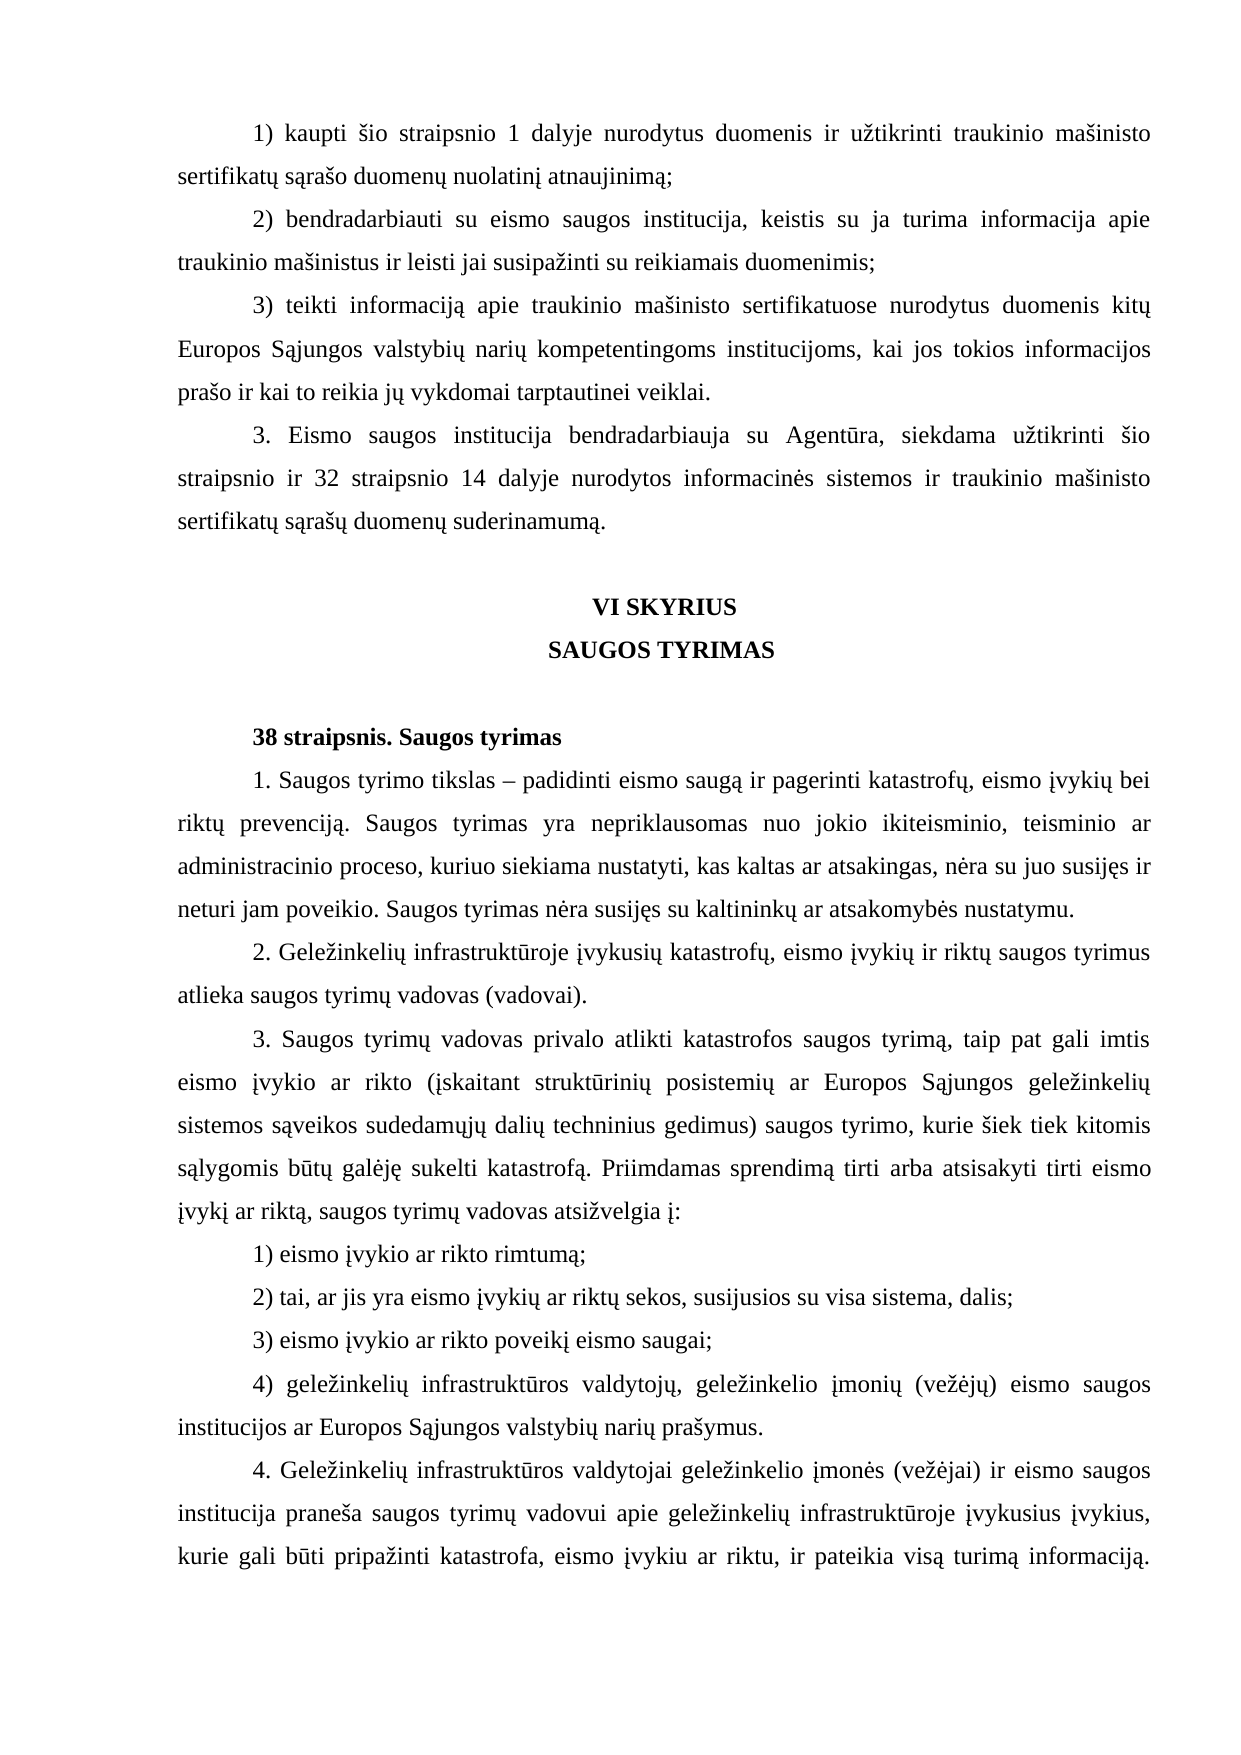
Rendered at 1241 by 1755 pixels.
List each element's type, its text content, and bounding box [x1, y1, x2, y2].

text VI SKYRIUS [177, 592, 1152, 621]
text 2) tai, ar jis yra eismo įvykių ar riktų sekos, susijusios su visa sistema, dalis; [177, 1282, 1152, 1311]
text 3) eismo įvykio ar rikto poveikį eismo saugai; [177, 1326, 1152, 1354]
text 3. Eismo saugos institucija bendradarbiauja su Agentūra, siekdama užtikrinti šio straipsnio ir 32 straipsnio 14 dalyje nurodytos informacinės sistemos ir traukinio mašinisto sertifikatų sąrašų duomenų suderinamumą. [177, 420, 1152, 535]
text 2) bendradarbiauti su eismo saugos institucija, keistis su ja turima informacija apie traukinio mašinistus ir leisti jai susipažinti su reikiamais duomenimis; [177, 204, 1152, 276]
text 3) teikti informaciją apie traukinio mašinisto sertifikatuose nurodytus duomenis kitų Europos Sąjungos valstybių narių kompetentingoms institucijoms, kai jos tokios informacijos prašo ir kai to reikia jų vykdomai tarptautinei veiklai. [177, 291, 1152, 406]
text 4. Geležinkelių infrastruktūros valdytojai geležinkelio įmonės (vežėjai) ir eismo saugos institucija praneša saugos tyrimų vadovui apie geležinkelių infrastruktūroje įvykusius įvykius, kurie gali būti pripažinti katastrofa, eismo įvykiu ar riktu, ir pateikia visą turimą informaciją. [177, 1455, 1152, 1570]
text 4) geležinkelių infrastruktūros valdytojų, geležinkelio įmonių (vežėjų) eismo saugos institucijos ar Europos Sąjungos valstybių narių prašymus. [177, 1369, 1152, 1441]
text 2. Geležinkelių infrastruktūroje įvykusių katastrofų, eismo įvykių ir riktų saugos tyrimus atlieka saugos tyrimų vadovas (vadovai). [177, 937, 1152, 1009]
text 1) eismo įvykio ar rikto rimtumą; [177, 1239, 1152, 1268]
text saugos tyrimas [177, 636, 1152, 664]
text 38 straipsnis. Saugos tyrimas [177, 722, 1152, 751]
text 1. Saugos tyrimo tikslas – padidinti eismo saugą ir pagerinti katastrofų, eismo įvykių bei riktų prevenciją. Saugos tyrimas yra nepriklausomas nuo jokio ikiteisminio, teisminio ar administracinio proceso, kuriuo siekiama nustatyti, kas kaltas ar atsakingas, nėra su juo susijęs ir neturi jam poveikio. Saugos tyrimas nėra susijęs su kaltininkų ar atsakomybės nustatymu. [177, 765, 1152, 923]
text 3. Saugos tyrimų vadovas privalo atlikti katastrofos saugos tyrimą, taip pat gali imtis eismo įvykio ar rikto (įskaitant struktūrinių posistemių ar Europos Sąjungos geležinkelių sistemos sąveikos sudedamųjų dalių techninius gedimus) saugos tyrimo, kurie šiek tiek kitomis sąlygomis būtų galėję sukelti katastrofą. Priimdamas sprendimą tirti arba atsisakyti tirti eismo įvykį ar riktą, saugos tyrimų vadovas atsižvelgia į: [177, 1024, 1152, 1225]
text 1) kaupti šio straipsnio 1 dalyje nurodytus duomenis ir užtikrinti traukinio mašinisto sertifikatų sąrašo duomenų nuolatinį atnaujinimą; [177, 118, 1152, 190]
